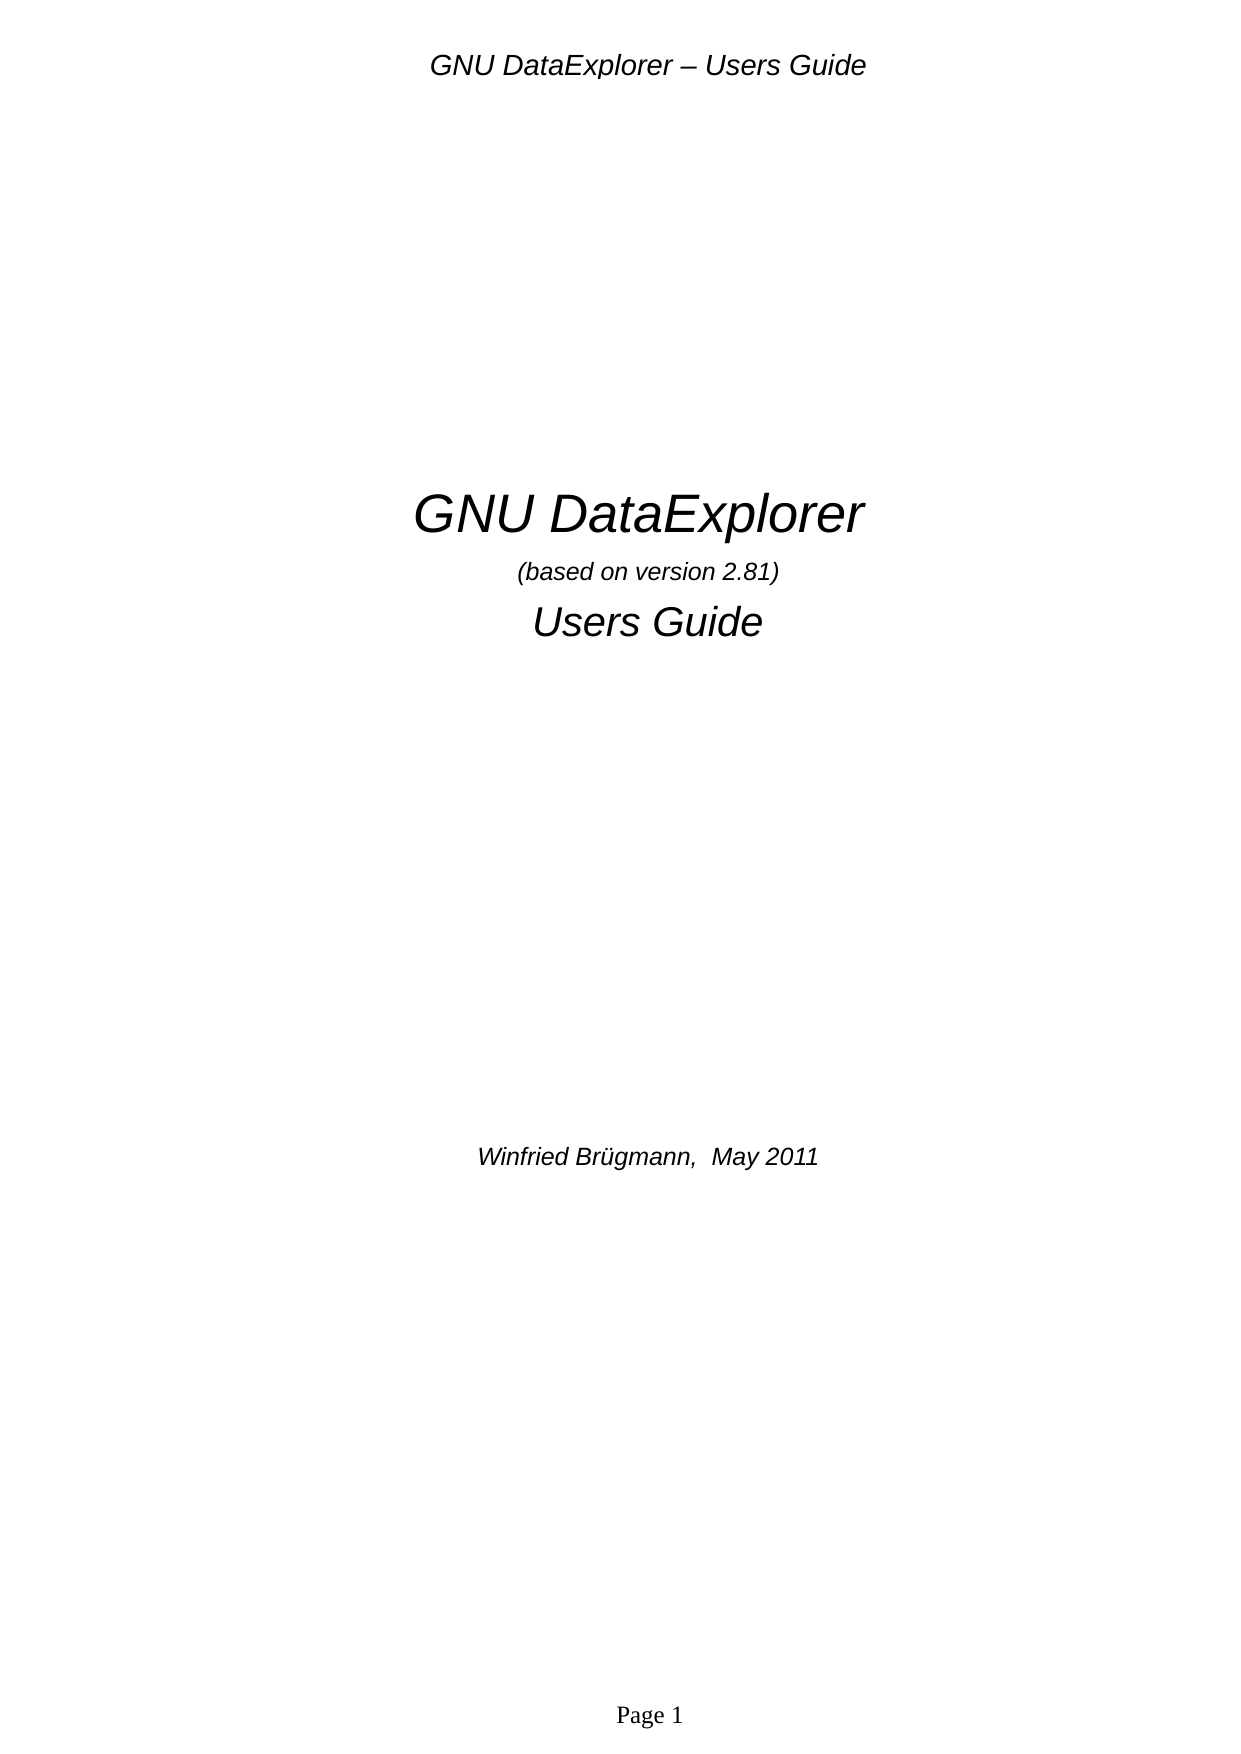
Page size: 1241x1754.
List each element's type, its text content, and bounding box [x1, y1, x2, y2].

text (based on version 2.81) [118, 557, 1181, 585]
text Winfried Brügmann, May 2011 [118, 1142, 1181, 1170]
text Users Guide [118, 598, 1181, 646]
text GNU DataExplorer [118, 482, 1181, 544]
